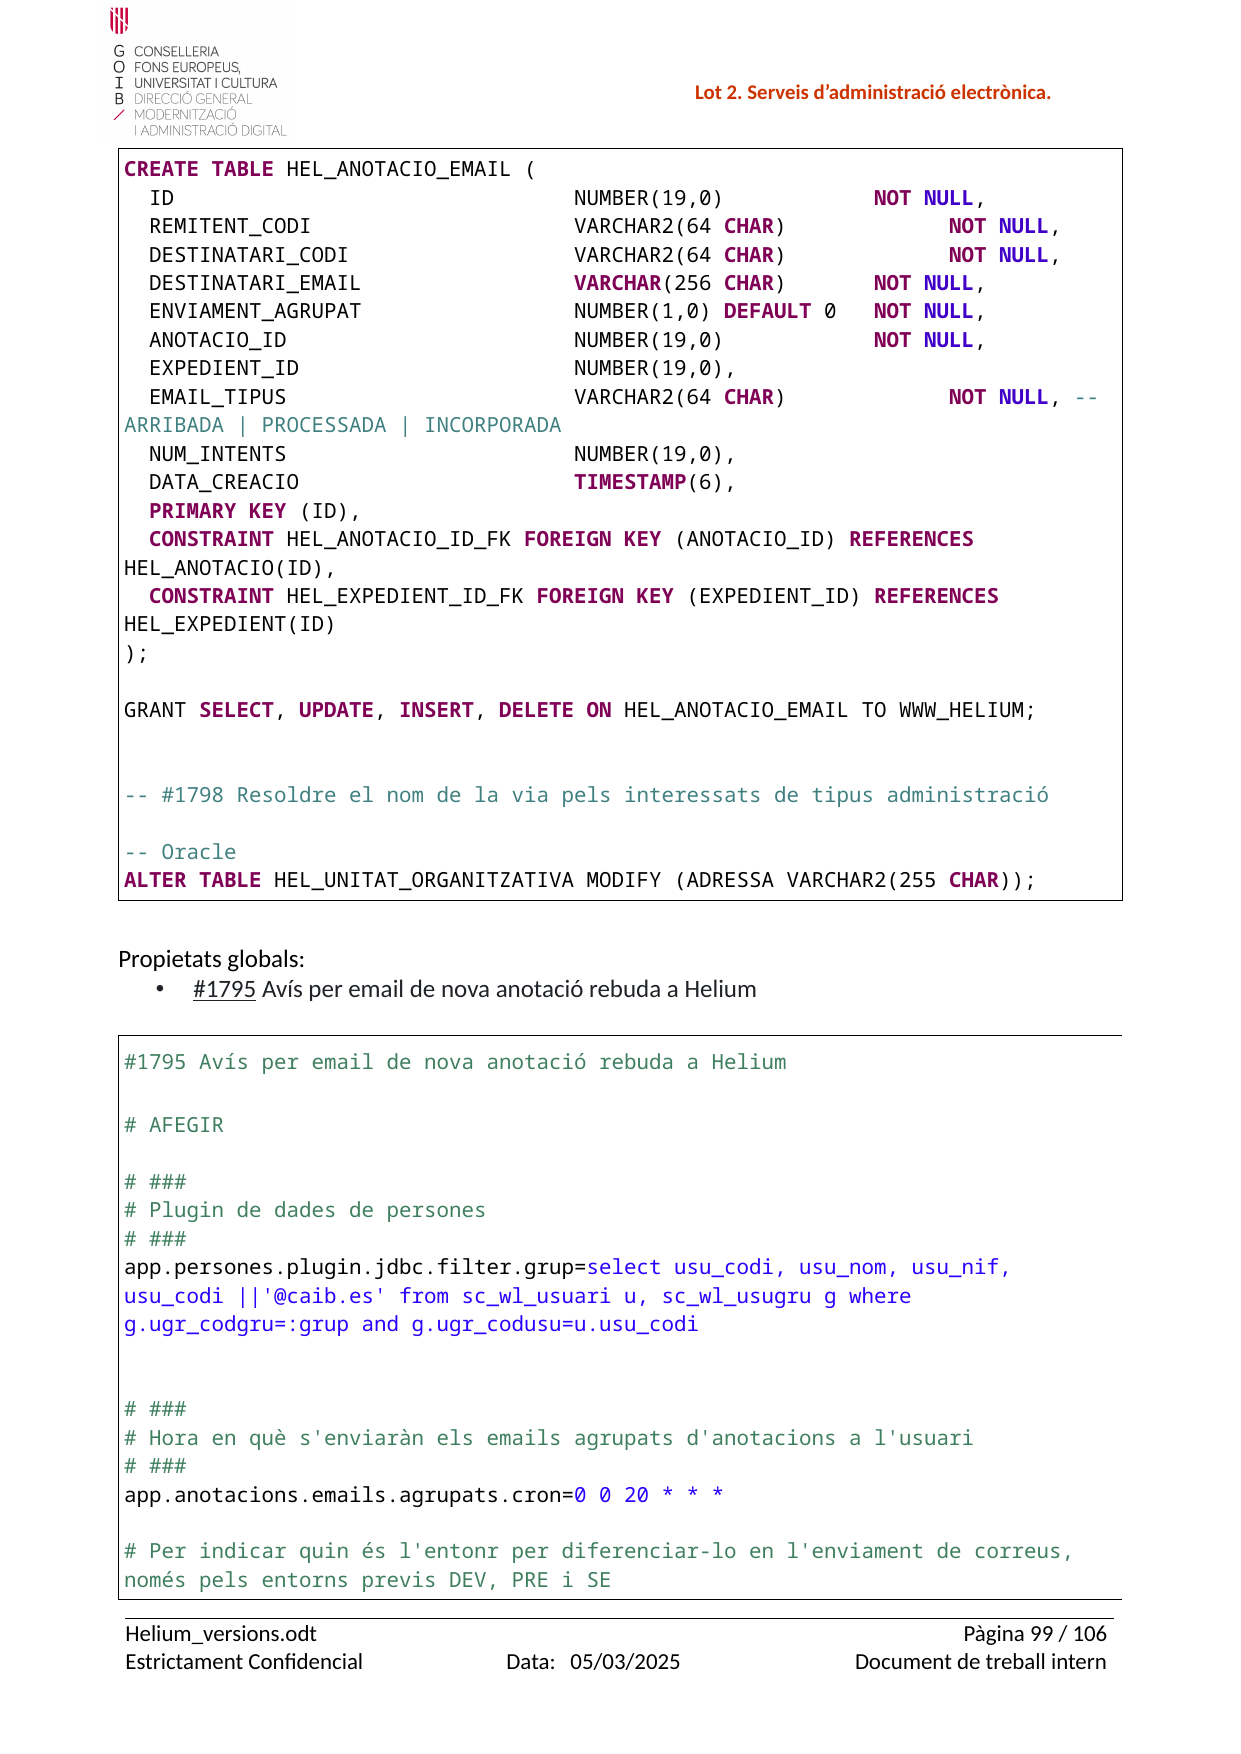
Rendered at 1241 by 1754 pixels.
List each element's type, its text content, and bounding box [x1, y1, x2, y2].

text Propietats globals: [118, 943, 1122, 973]
table_header #1795 Avís per email de nova anotació rebuda a Helium # AFEGIR # ### # Plugin de dades de persones # ### app.persones.plugin.jdbc.filter.grup=select usu_codi, usu_nom, usu_nif, usu_codi ||'@caib.es' from sc_wl_usuari u, sc_wl_usugru g where g.ugr_codgru=:grup and g.ugr_codusu=u.usu_codi # ### # Hora en què s'enviaràn els emails agrupats d'anotacions a l'usuari # ### app.anotacions.emails.agrupats.cron=0 0 20 * * * # Per indicar quin és l'entonr per diferenciar-lo en l'enviament de correus, només pels entorns previs DEV, PRE i SE [119, 1036, 1122, 1599]
list #1795 Avís per email de nova anotació rebuda a Helium [156, 973, 1122, 1004]
picture [100, 0, 297, 144]
table_header CREATE TABLE HEL_ANOTACIO_EMAIL ( ID NUMBER(19,0) NOT NULL, REMITENT_CODI VARCHAR2(64 CHAR) NOT NULL, DESTINATARI_CODI VARCHAR2(64 CHAR) NOT NULL, DESTINATARI_EMAIL VARCHAR(256 CHAR) NOT NULL, ENVIAMENT_AGRUPAT NUMBER(1,0) DEFAULT 0 NOT NULL, ANOTACIO_ID NUMBER(19,0) NOT NULL, EXPEDIENT_ID NUMBER(19,0), EMAIL_TIPUS VARCHAR2(64 CHAR) NOT NULL, --ARRIBADA | PROCESSADA | INCORPORADA NUM_INTENTS NUMBER(19,0), DATA_CREACIO TIMESTAMP(6), PRIMARY KEY (ID), CONSTRAINT HEL_ANOTACIO_ID_FK FOREIGN KEY (ANOTACIO_ID) REFERENCES HEL_ANOTACIO(ID), CONSTRAINT HEL_EXPEDIENT_ID_FK FOREIGN KEY (EXPEDIENT_ID) REFERENCES HEL_EXPEDIENT(ID) ); GRANT SELECT, UPDATE, INSERT, DELETE ON HEL_ANOTACIO_EMAIL TO WWW_HELIUM; -- #1798 Resoldre el nom de la via pels interessats de tipus administració -- Oracle ALTER TABLE HEL_UNITAT_ORGANITZATIVA MODIFY (ADRESSA VARCHAR2(255 CHAR)); [119, 149, 1122, 899]
